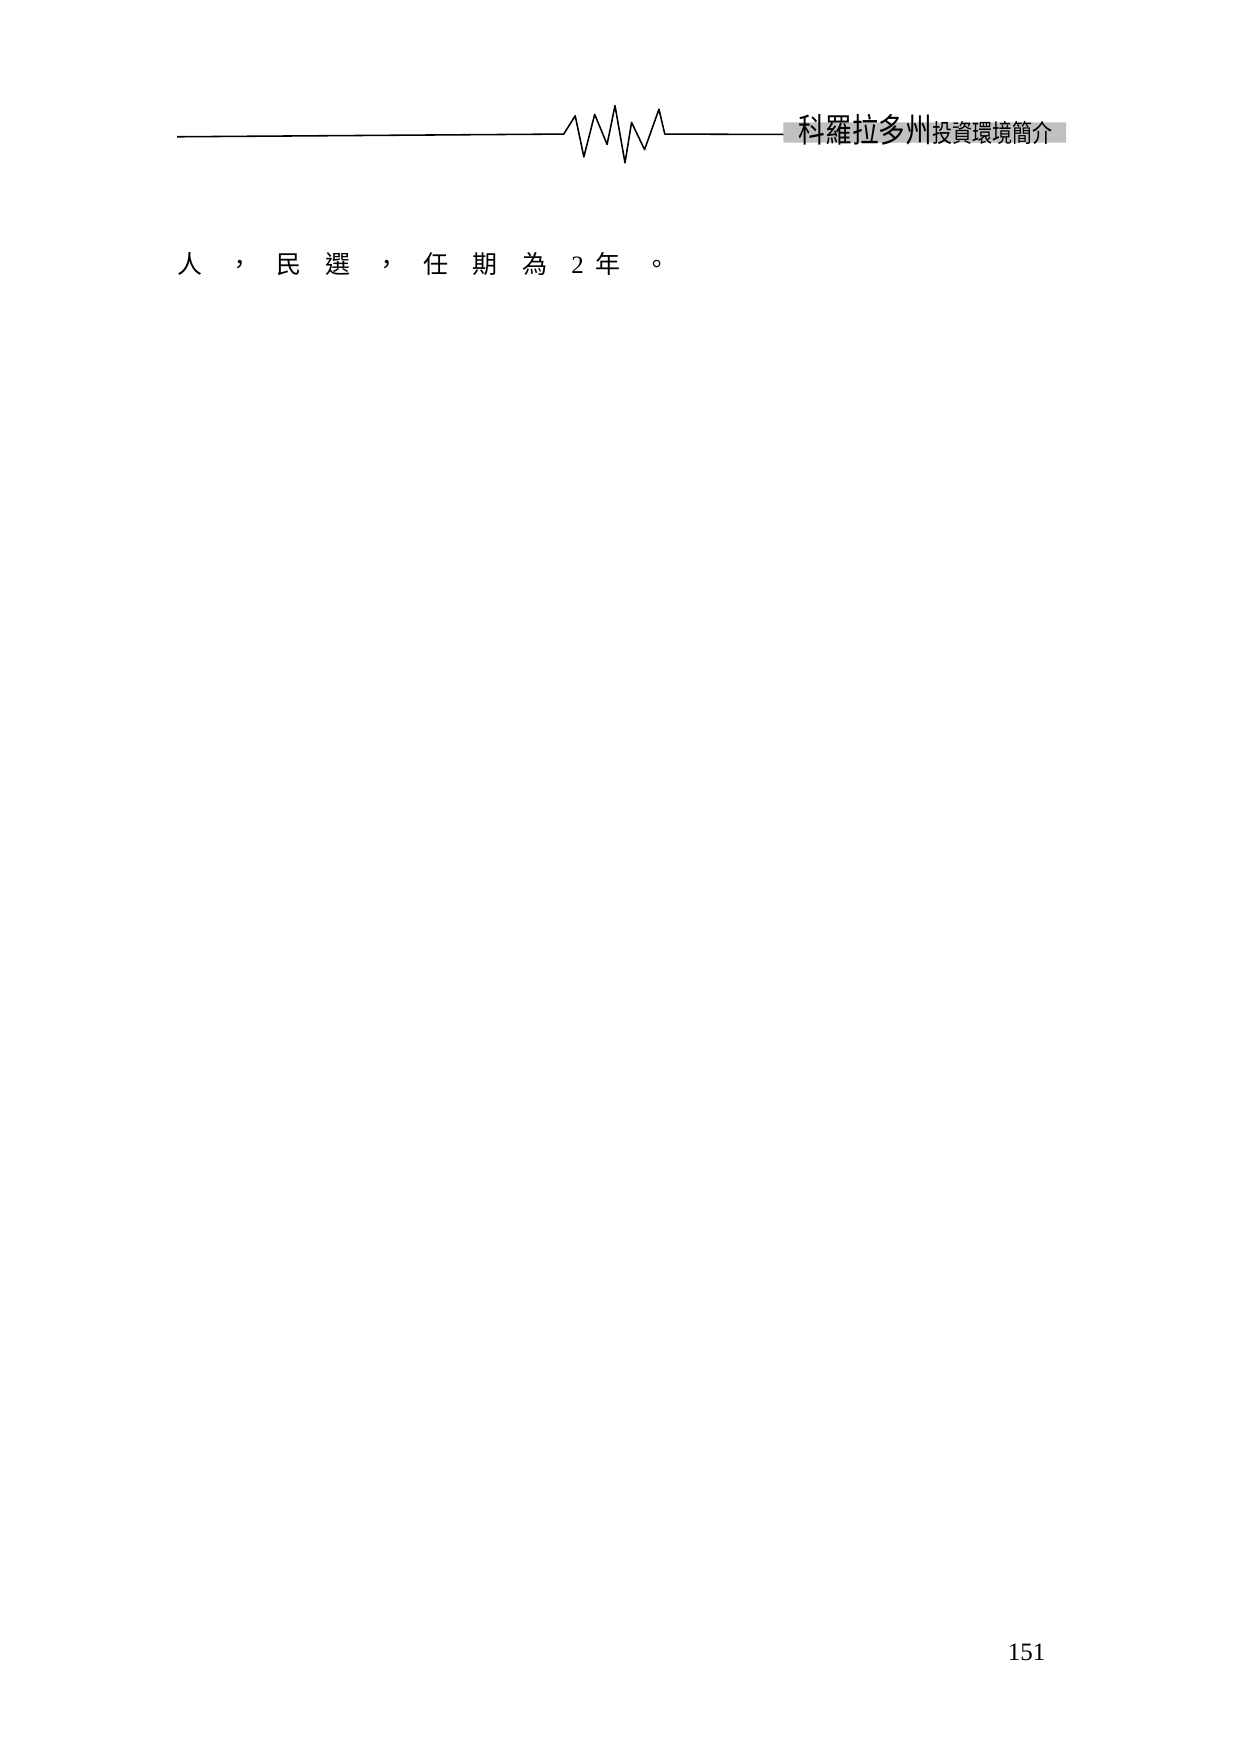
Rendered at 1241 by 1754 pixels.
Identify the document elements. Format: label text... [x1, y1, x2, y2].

text 人，民選，任期為2年。 [178, 236, 1063, 290]
